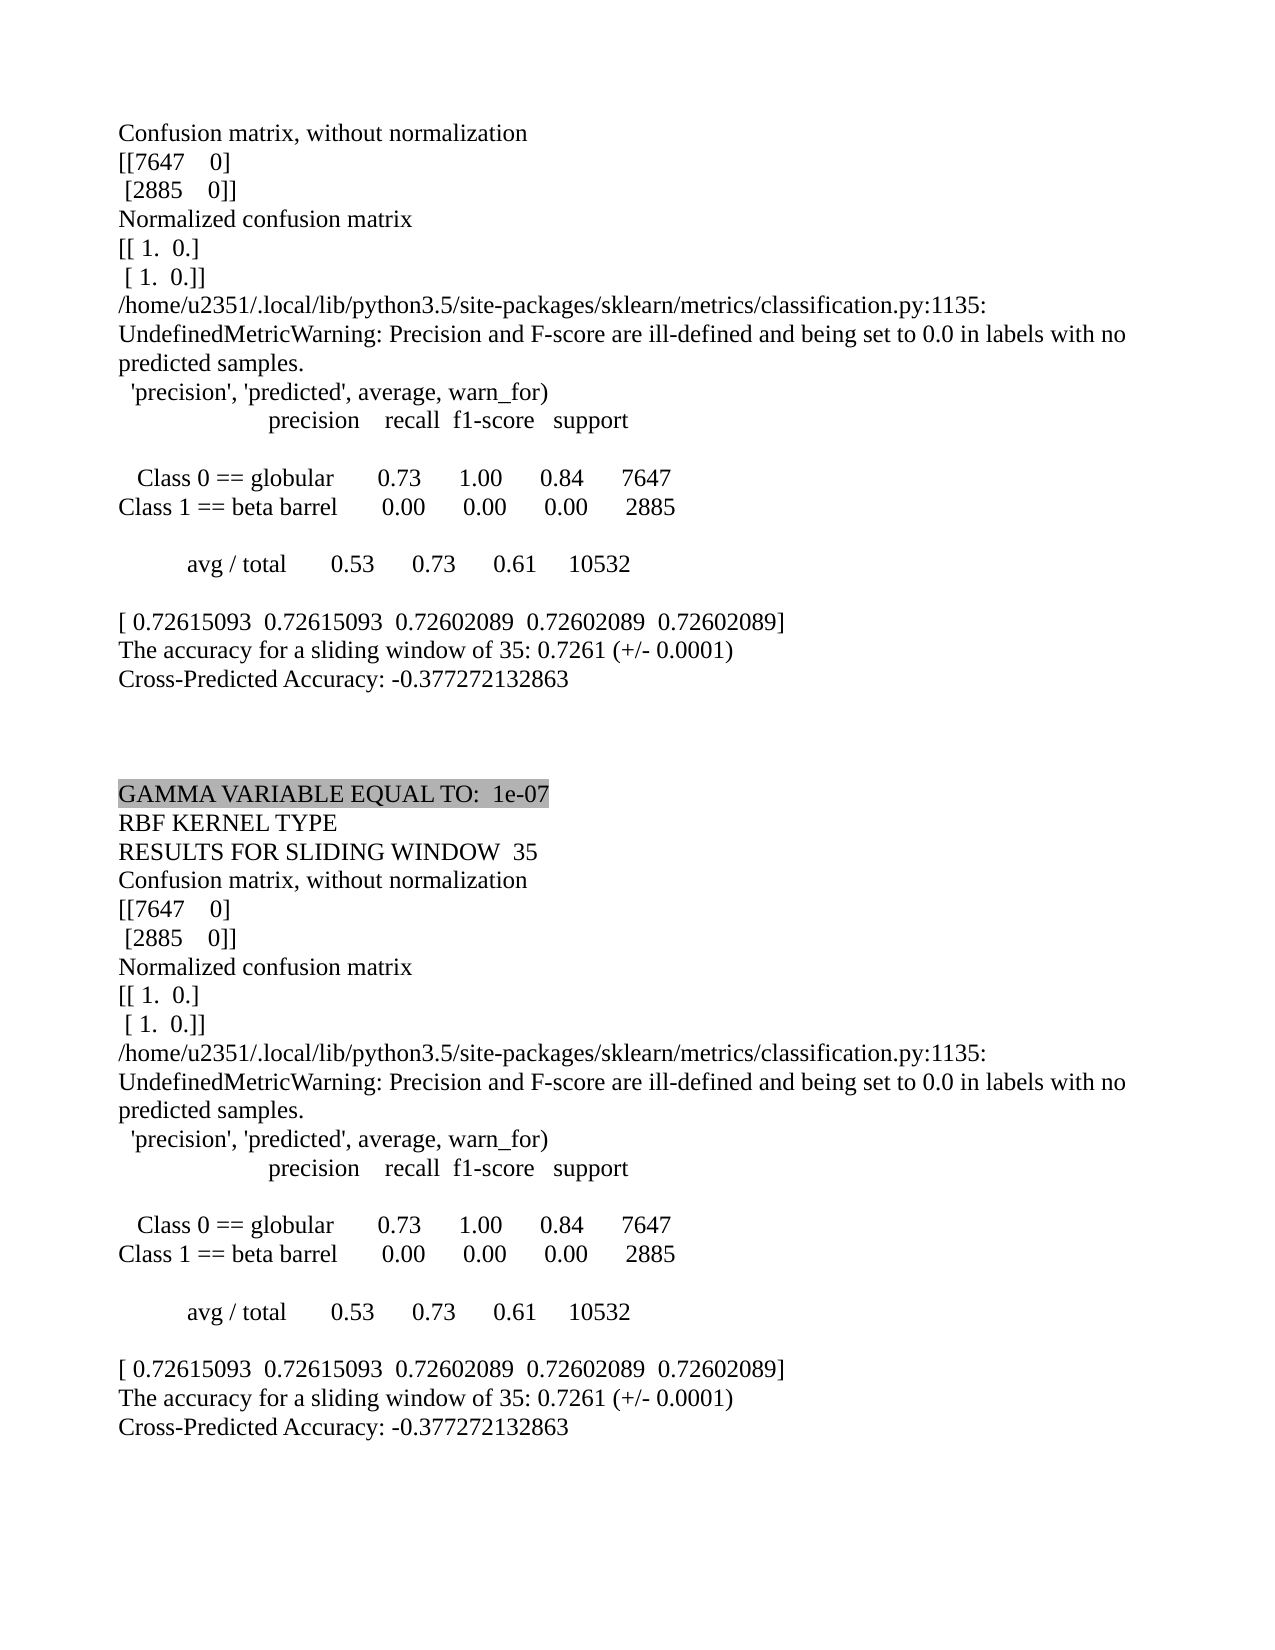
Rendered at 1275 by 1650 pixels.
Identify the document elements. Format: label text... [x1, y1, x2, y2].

text GAMMA VARIABLE EQUAL TO: 1e-07 [118, 779, 1157, 808]
text precision recall f1-score support [118, 406, 1157, 434]
text [ 0.72615093 0.72615093 0.72602089 0.72602089 0.72602089] [118, 1354, 1157, 1383]
text Confusion matrix, without normalization [118, 118, 1157, 147]
text Class 0 == globular 0.73 1.00 0.84 7647 [118, 463, 1157, 492]
text Cross-Predicted Accuracy: -0.377272132863 [118, 664, 1157, 693]
text [[7647 0] [118, 894, 1157, 923]
text [2885 0]] [118, 923, 1157, 952]
text /home/u2351/.local/lib/python3.5/site-packages/sklearn/metrics/classification.py:1135: UndefinedMetricWarning: Precision and F-score are ill-defined and being set to 0.0 in labels with no predicted samples. [118, 291, 1157, 377]
text Normalized confusion matrix [118, 204, 1157, 233]
text 'precision', 'predicted', average, warn_for) [118, 377, 1157, 406]
text Confusion matrix, without normalization [118, 866, 1157, 894]
text Class 1 == beta barrel 0.00 0.00 0.00 2885 [118, 492, 1157, 521]
text RBF KERNEL TYPE [118, 808, 1157, 837]
text Normalized confusion matrix [118, 952, 1157, 981]
text Class 1 == beta barrel 0.00 0.00 0.00 2885 [118, 1239, 1157, 1268]
text 'precision', 'predicted', average, warn_for) [118, 1124, 1157, 1153]
text [[ 1. 0.] [118, 233, 1157, 262]
text precision recall f1-score support [118, 1153, 1157, 1182]
text avg / total 0.53 0.73 0.61 10532 [118, 1297, 1157, 1326]
text Class 0 == globular 0.73 1.00 0.84 7647 [118, 1211, 1157, 1239]
text [ 1. 0.]] [118, 262, 1157, 291]
text [ 0.72615093 0.72615093 0.72602089 0.72602089 0.72602089] [118, 607, 1157, 636]
text [2885 0]] [118, 176, 1157, 204]
text [ 1. 0.]] [118, 1009, 1157, 1038]
text avg / total 0.53 0.73 0.61 10532 [118, 549, 1157, 578]
text Cross-Predicted Accuracy: -0.377272132863 [118, 1412, 1157, 1441]
text The accuracy for a sliding window of 35: 0.7261 (+/- 0.0001) [118, 636, 1157, 664]
text [[7647 0] [118, 147, 1157, 176]
text RESULTS FOR SLIDING WINDOW 35 [118, 837, 1157, 866]
text The accuracy for a sliding window of 35: 0.7261 (+/- 0.0001) [118, 1383, 1157, 1412]
text [[ 1. 0.] [118, 981, 1157, 1009]
text /home/u2351/.local/lib/python3.5/site-packages/sklearn/metrics/classification.py:1135: UndefinedMetricWarning: Precision and F-score are ill-defined and being set to 0.0 in labels with no predicted samples. [118, 1038, 1157, 1124]
